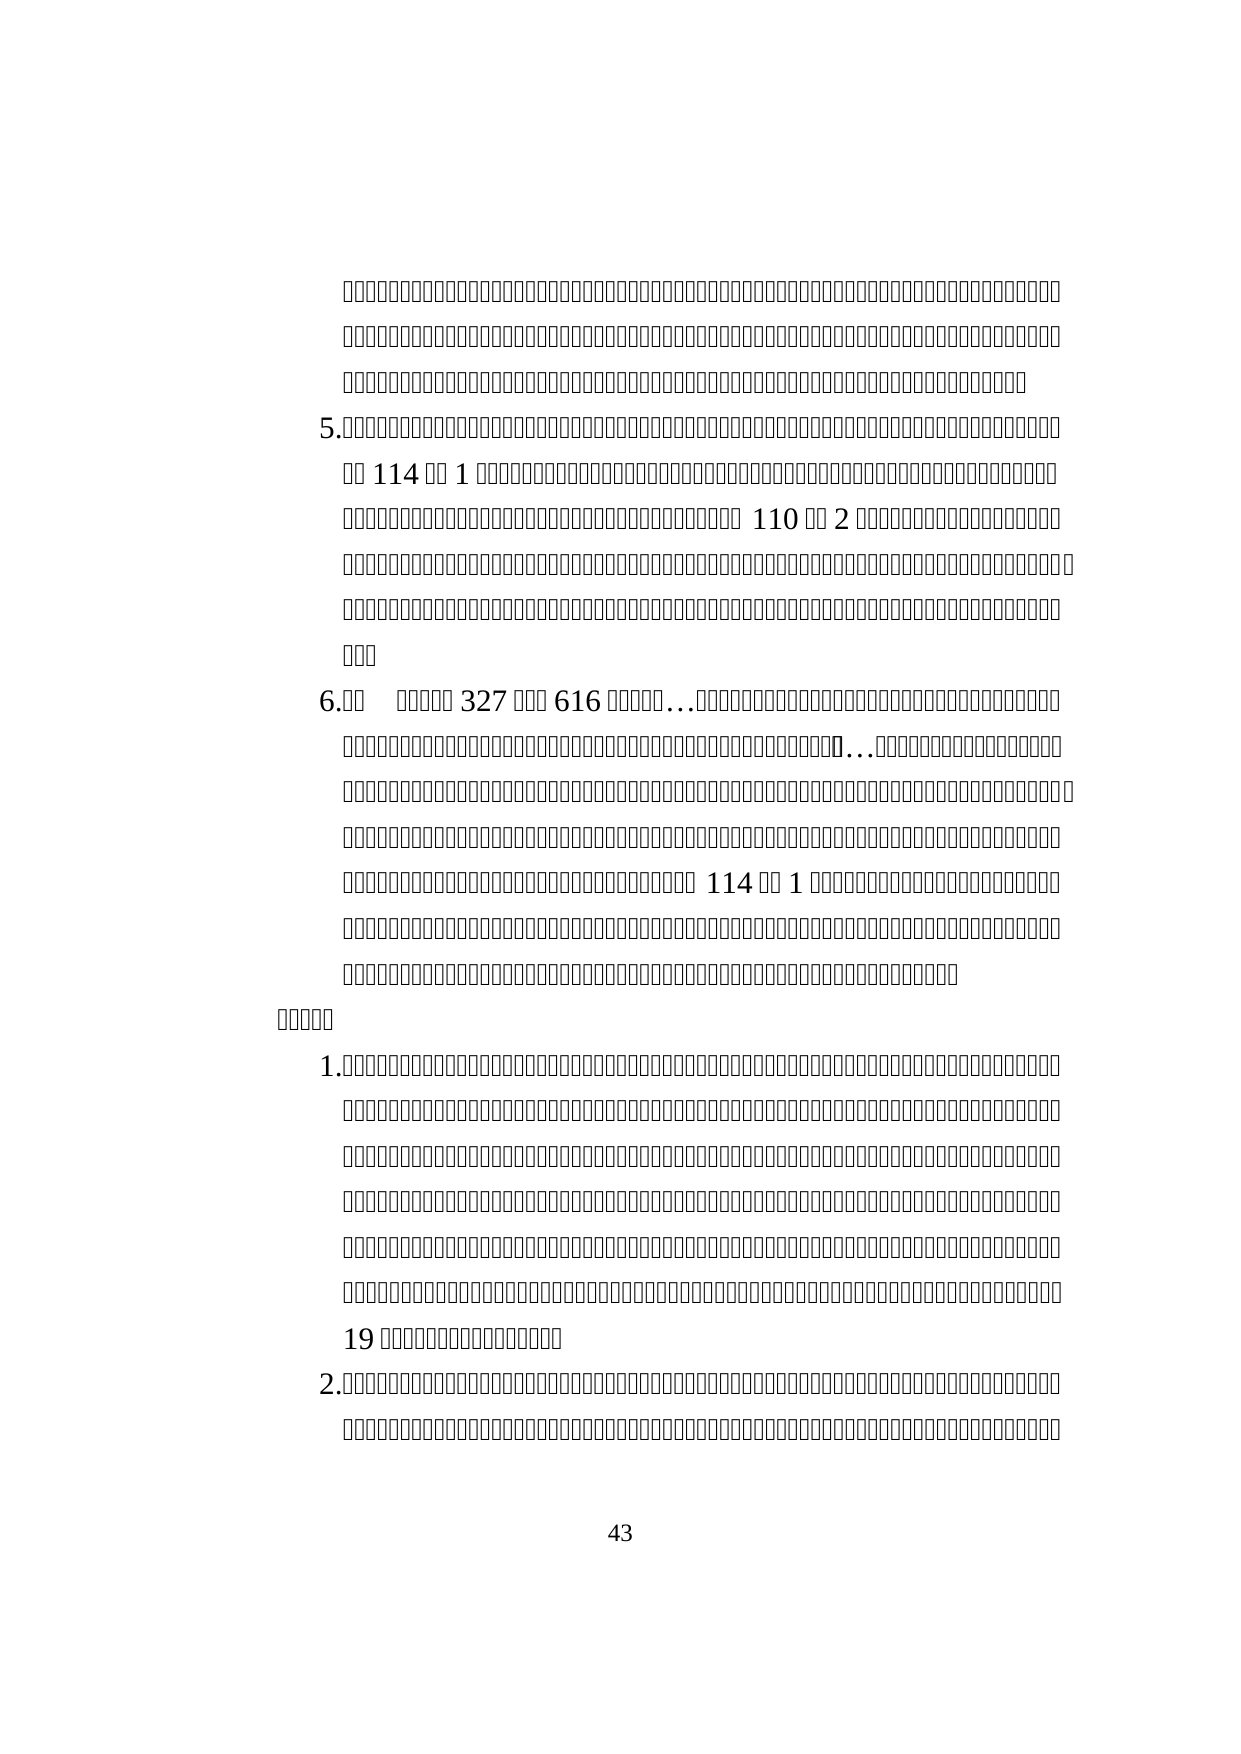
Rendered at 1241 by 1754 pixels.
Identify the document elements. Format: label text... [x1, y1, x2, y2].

text 及罰鍰等漏稅罰，無異將公司負責人視為公司經濟交易行為結果之納稅義務人。惟公司負責人於經濟上並未支配享受任何所得，將其作為稅捐客體所歸屬的稅捐主體，而不去追究實質所得者，不僅無形間額外增加公司負責人所應承擔之稅負，實更有違實質課稅原則。且公司負責人既未掌握稅源，當不適合達成扣繳制度法律目的，致前揭規定在稅捐實務上成為欠缺實施可能性與妥適性，並損害法律目的之規範，而屬違憲。 [319, 266, 1063, 402]
text 2.另公司負責人違反扣繳義務時，除須補繳稅款外，尚須按稅款處以三倍罰鍰，此猶如將公司負責人視為納稅義務人，於其違反扣繳義務時，須擔負漏稅罰，而非僅須承擔行為罰，且罰鍰之數額不僅未給予稅捐稽徵機關裁量權，更無罰鍰數額之上限，實已嚴重違反比例原則侵害公司負責人 [319, 1358, 1063, 1449]
text 1.從事營利活動因而給付所得者為公司，然僅因公司非自然人，須藉由自然人之行為代表公司行為，公司負責人所為之行為仍屬公司之行為，法律效果乃歸屬於公司本身，並非歸屬於其負責人。再者，於通常情形，公司負責人之財產資力，遠不及公司本身之財產資力，然立法者因有意或無意的疏失，竟使「營利事業負責人」負擔較「私人團體或事業」顯為吃重。從形式面觀之，前者較後者多負擔扣繳義務；從實質面觀之，前者除須負擔扣繳義務外，亦須負擔「扣留稅款至繳納前之稅款保管義務」，法秩序之價值判斷即顯矛盾，顯有不合理之處。易言之，立法者於欠缺合理考量的情形下，將與事務本質無實質內在關聯者，互相結合，不僅恣意，且違反平等原則，而屬違憲。且公司負責人並非居於給付所得之樞紐地位，對公司亦無業務決定權，由其擔負扣繳義務人，實無法達到扣繳制度目的，進而違憲侵害公司負責人之財產權及工作權，並牴觸憲法第19條所衍生之實質課稅等租稅國原則。 [319, 1040, 1063, 1358]
text （四）結論 [277, 994, 1063, 1040]
text 6.況依 鈞院釋字第327號及第616號解釋：「…惟對於扣繳義務人已將所扣稅款依限向國庫繳清，僅逾期申報或填發扣繳憑單者，仍依應扣繳稅額固定之比例處以罰鍰，又無合理最高額之限制，應由有關機關檢討修正」、「…上開規定在納稅義務人已繳納其應納稅款之情形下，行為罰仍依應納稅額固定之比例加徵滯報金，又無合理最高額之限制，顯已逾越處罰之必要程度而違反憲法第二十三條之比例原則，與憲法第十五條保障人民財產權之意旨有違，應自本解釋公布之日起，至遲於屆滿一年時，失其效力」，即明揭稅法上罰鍰之科處，為避免對人民財產權造成過度嚴苛之負擔，自應有合理之上限。惟查，所得稅法第114條第1款對於公司負責人未盡扣繳義務時，皆一律按未扣繳稅額處三倍罰鍰，不僅未賦予稅捐稽徵機關於具體案件有合理之裁量權，更未有任何數額上的限制，實已侵害公司負責人之財產權。此於公司業將價金如數給付所得人，公司負責人罰鍰責任卻仍未有任何減輕之情形，更益顯與憲法保障人民財產權之意旨有所牴觸。 [319, 676, 1063, 994]
text 5.就裁罰部分，按扣繳義務人於稅捐稽徵程序中僅係扮演從屬的角色，與納稅義務人係擔負繳納稅捐之主義務相異，惟於違反扣繳義務時，所得稅法第114條第1款不僅要求公司負責人補繳未扣稅款，更須按未扣稅款處以三倍罰鍰，本質上實係對公司負責人處以與一般納稅義務人相同輕重之「漏稅罰」，而非僅係「行為罰」，顯已輕重失衡。且所得稅法第110條第2項規定，於納稅義務人違反納稅義務時，除補繳稅款外，並按所漏稅額處三倍「以下」罰鍰，即所得稅法於此情形係賦予稅捐稽徵機關得參酌具體違章狀況，按情節輕重裁量罰鍰之數額，惟於公司負責人違反扣繳義務時，稅捐稽徵機關卻無任何罰鍰裁量空間，難屬均衡妥適之立法，更牴觸比例原則，而混淆行為罰與漏稅罰的課處原則。 [319, 402, 1063, 676]
